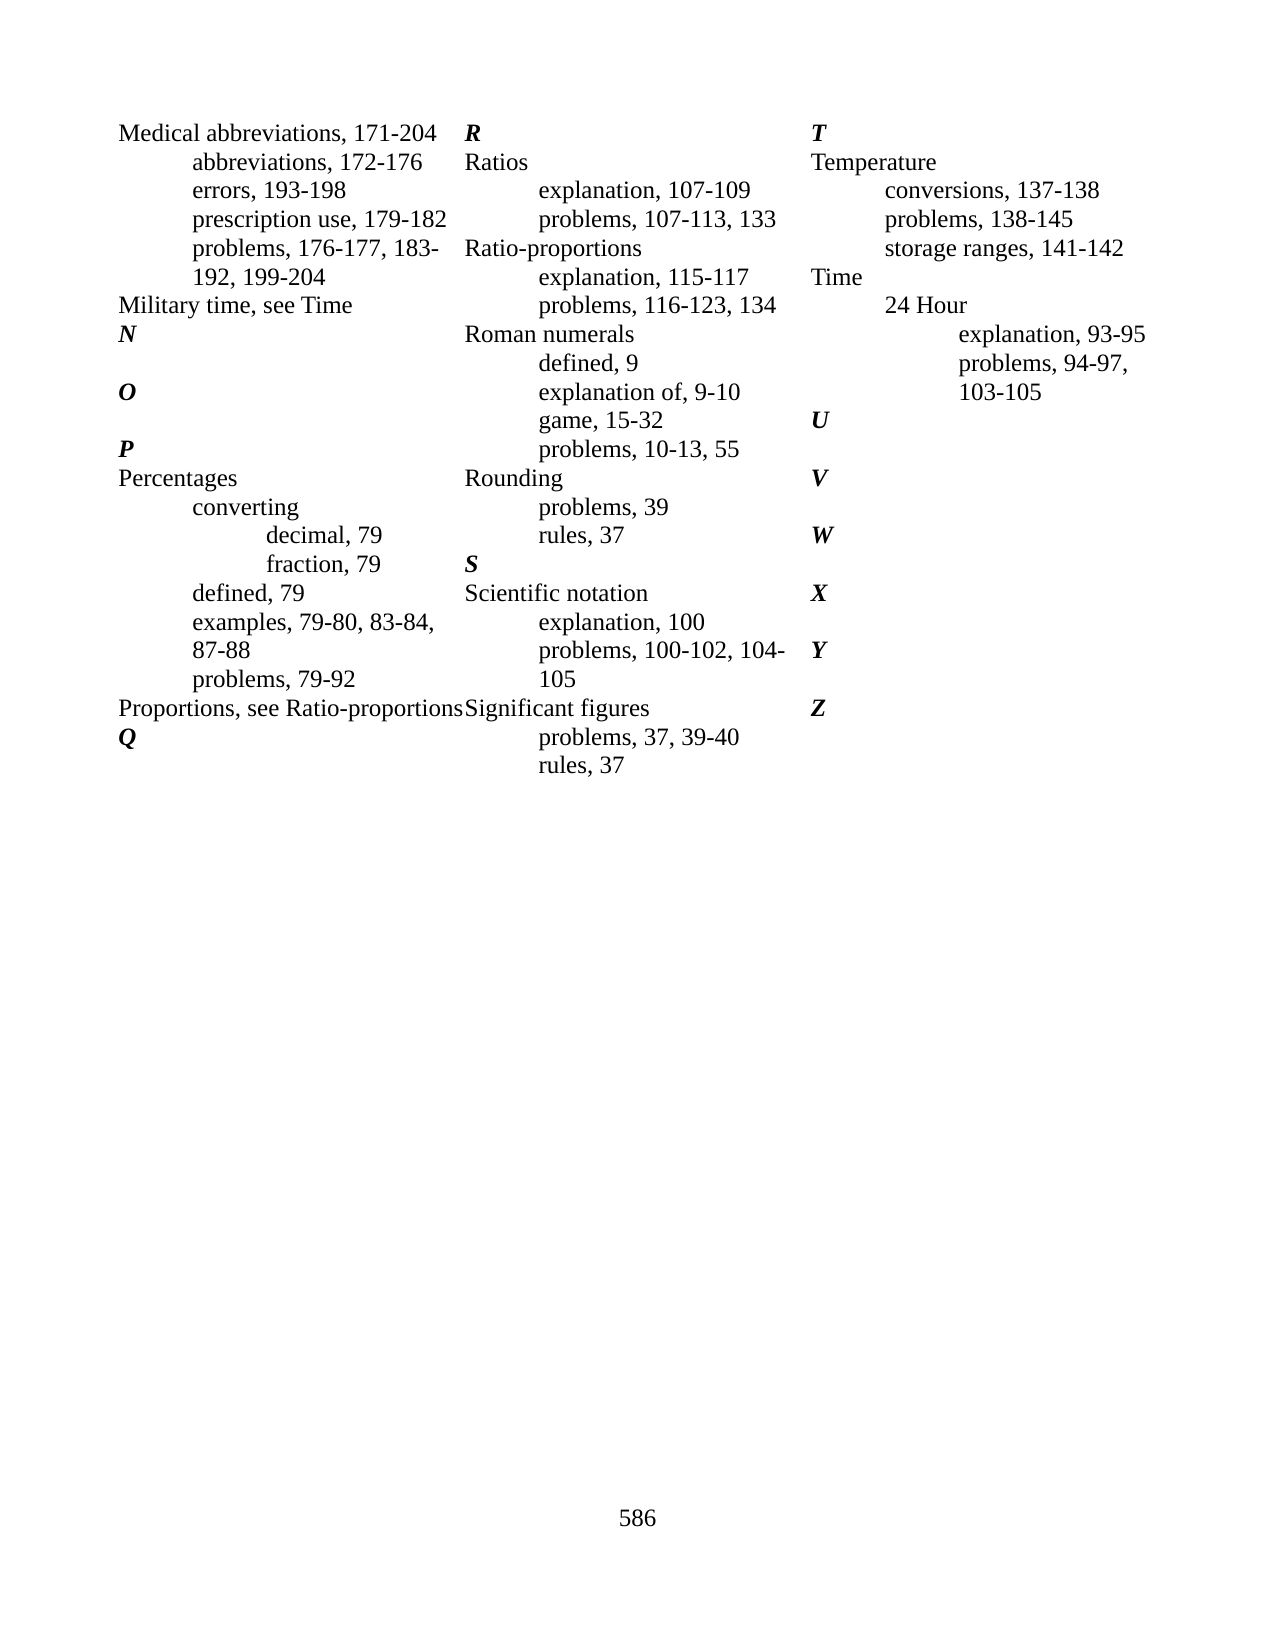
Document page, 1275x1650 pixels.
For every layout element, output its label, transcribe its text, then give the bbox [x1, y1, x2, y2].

text problems, 94-97, 103-105 [958, 348, 1157, 406]
text problems, 107-113, 133 [538, 204, 811, 233]
text U [811, 406, 1157, 434]
text 24 Hour [884, 291, 1157, 319]
text converting [192, 492, 464, 521]
text Time [811, 262, 1157, 291]
text V [811, 463, 1157, 492]
text R [464, 118, 811, 147]
text 87-88 [192, 636, 464, 664]
text X [811, 578, 1157, 607]
text N [118, 319, 464, 348]
text problems, 138-145 [884, 204, 1157, 233]
text problems, 39 [538, 492, 811, 521]
text explanation of, 9-10 [538, 377, 811, 406]
text examples, 79-80, 83-84, [192, 607, 464, 636]
text explanation, 93-95 [958, 319, 1157, 348]
text Q [118, 722, 464, 751]
text W [811, 521, 1157, 549]
text explanation, 107-109 [538, 176, 811, 204]
text conversions, 137-138 [884, 176, 1157, 204]
text Temperature [811, 147, 1157, 176]
text problems, 37, 39-40 [538, 722, 811, 751]
text errors, 193-198 [192, 176, 464, 204]
text Y [811, 636, 1157, 664]
text abbreviations, 172-176 [192, 147, 464, 176]
text problems, 100-102, 104-105 [538, 636, 811, 693]
text Z [811, 693, 1157, 722]
text P [118, 434, 464, 463]
text explanation, 100 [538, 607, 811, 636]
text defined, 9 [538, 348, 811, 377]
text problems, 176-177, 183-192, 199-204 [192, 233, 464, 291]
text rules, 37 [538, 521, 811, 549]
text problems, 116-123, 134 [538, 291, 811, 319]
text defined, 79 [192, 578, 464, 607]
text Ratios [464, 147, 811, 176]
text Percentages [118, 463, 464, 492]
text Significant figures [464, 693, 811, 722]
text Medical abbreviations, 171-204 [118, 118, 464, 147]
text explanation, 115-117 [538, 262, 811, 291]
text storage ranges, 141-142 [884, 233, 1157, 262]
text Proportions, see Ratio-proportions [118, 693, 464, 722]
text Scientific notation [464, 578, 811, 607]
text T [811, 118, 1157, 147]
text prescription use, 179-182 [192, 204, 464, 233]
text problems, 79-92 [192, 664, 464, 693]
text S [464, 549, 811, 578]
text decimal, 79 [266, 521, 464, 549]
text O [118, 377, 464, 406]
text game, 15-32 [538, 406, 811, 434]
text Rounding [464, 463, 811, 492]
text Ratio-proportions [464, 233, 811, 262]
text rules, 37 [538, 751, 811, 779]
text Roman numerals [464, 319, 811, 348]
text fraction, 79 [266, 549, 464, 578]
text problems, 10-13, 55 [538, 434, 811, 463]
text Military time, see Time [118, 291, 464, 319]
